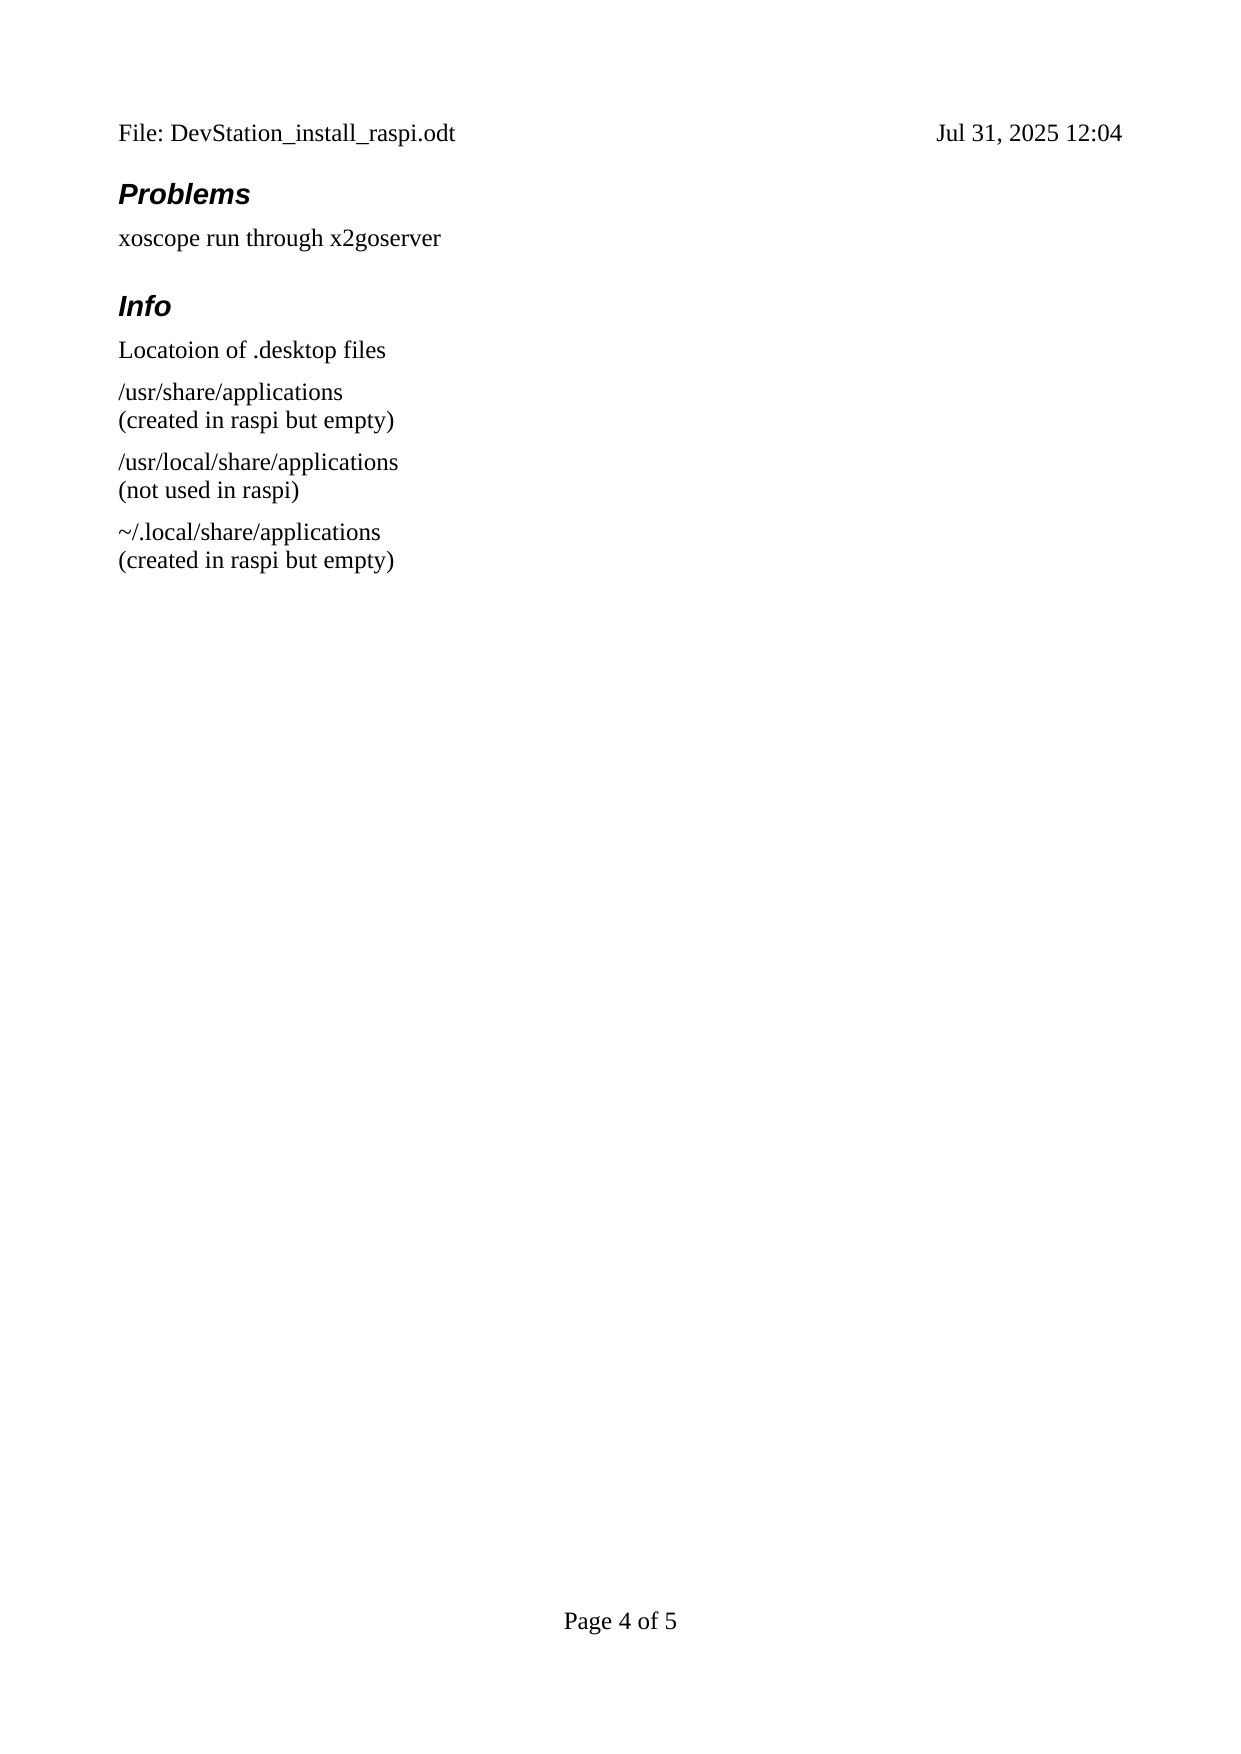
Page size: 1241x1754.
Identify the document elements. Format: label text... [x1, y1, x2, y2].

text Locatoion of .desktop files [118, 335, 1122, 364]
subtitle Info [118, 289, 1122, 323]
text xoscope run through x2goserver [118, 223, 1122, 252]
text ~/.local/share/applications (created in raspi but empty) [118, 517, 1122, 574]
subtitle Problems [118, 177, 1122, 211]
text /usr/share/applications (created in raspi but empty) [118, 377, 1122, 434]
text /usr/local/share/applications (not used in raspi) [118, 447, 1122, 504]
